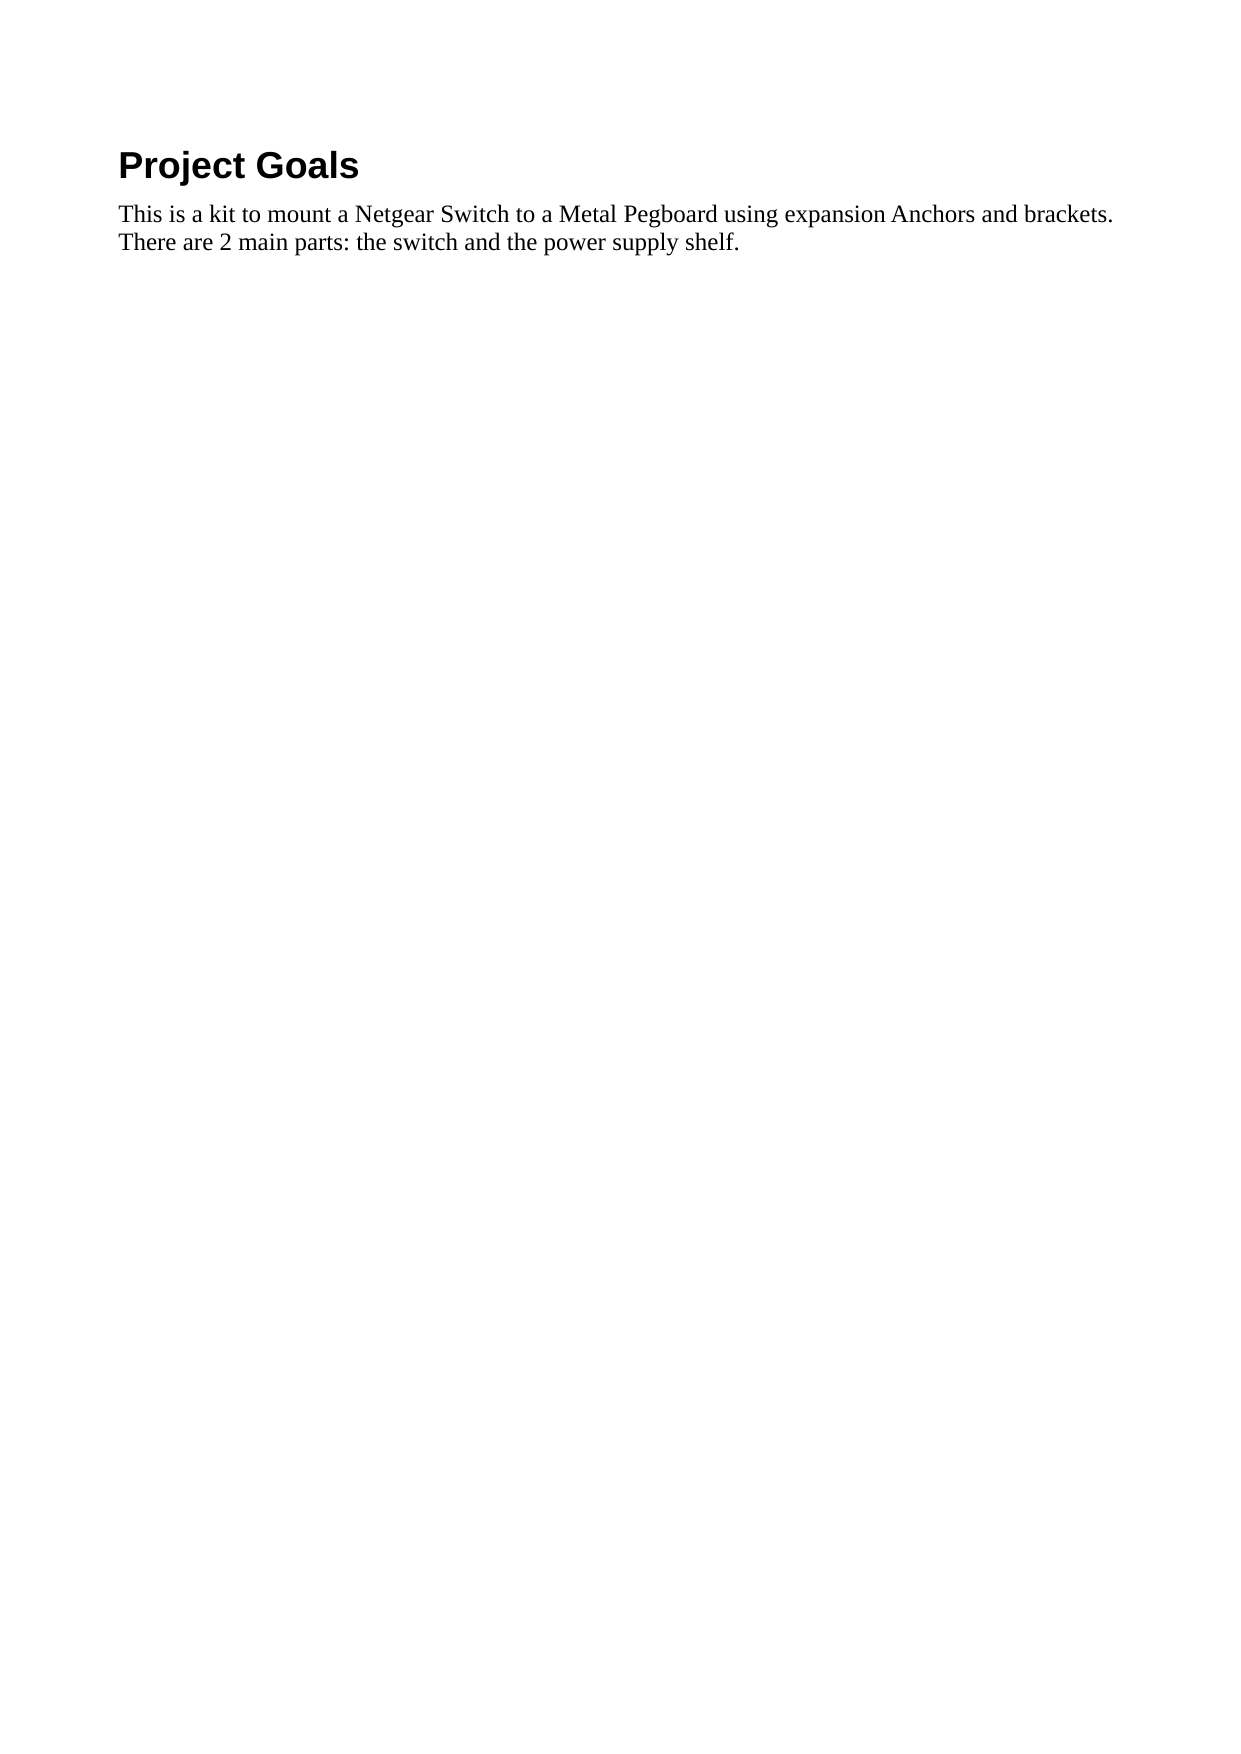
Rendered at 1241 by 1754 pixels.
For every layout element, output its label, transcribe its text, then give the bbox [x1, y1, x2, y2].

subtitle Project Goals [118, 143, 1122, 186]
text This is a kit to mount a Netgear Switch to a Metal Pegboard using expansion Anchors and brackets. [118, 199, 1122, 227]
text There are 2 main parts: the switch and the power supply shelf. [118, 227, 1122, 256]
